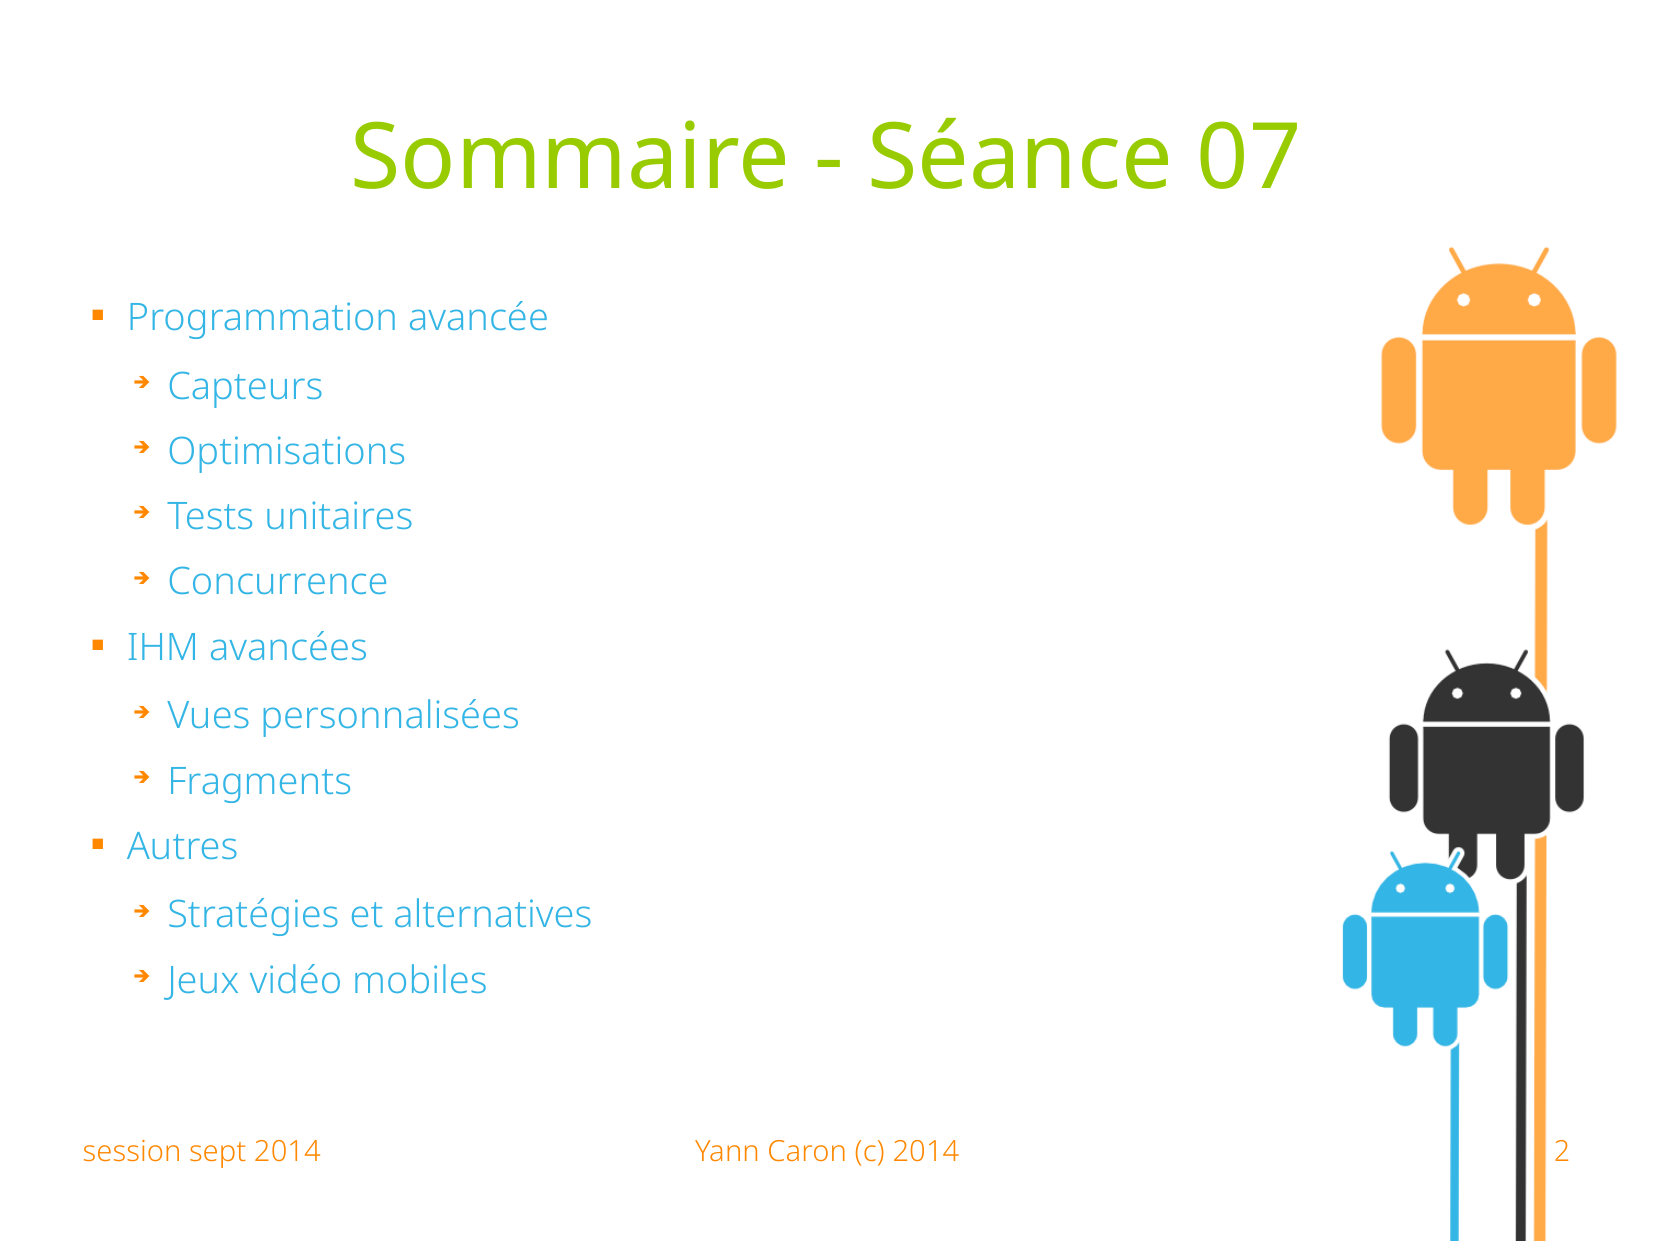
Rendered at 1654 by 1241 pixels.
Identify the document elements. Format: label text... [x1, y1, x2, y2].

title Sommaire - Séance 07 [82, 49, 1571, 257]
list Programmation avancée Capteurs Optimisations Tests unitaires Concurrence IHM avancées Vues personnalisées Fragments Autres Stratégies et alternatives Jeux vidéo mobiles [82, 290, 1571, 1010]
picture [19, 14, 1634, 1241]
